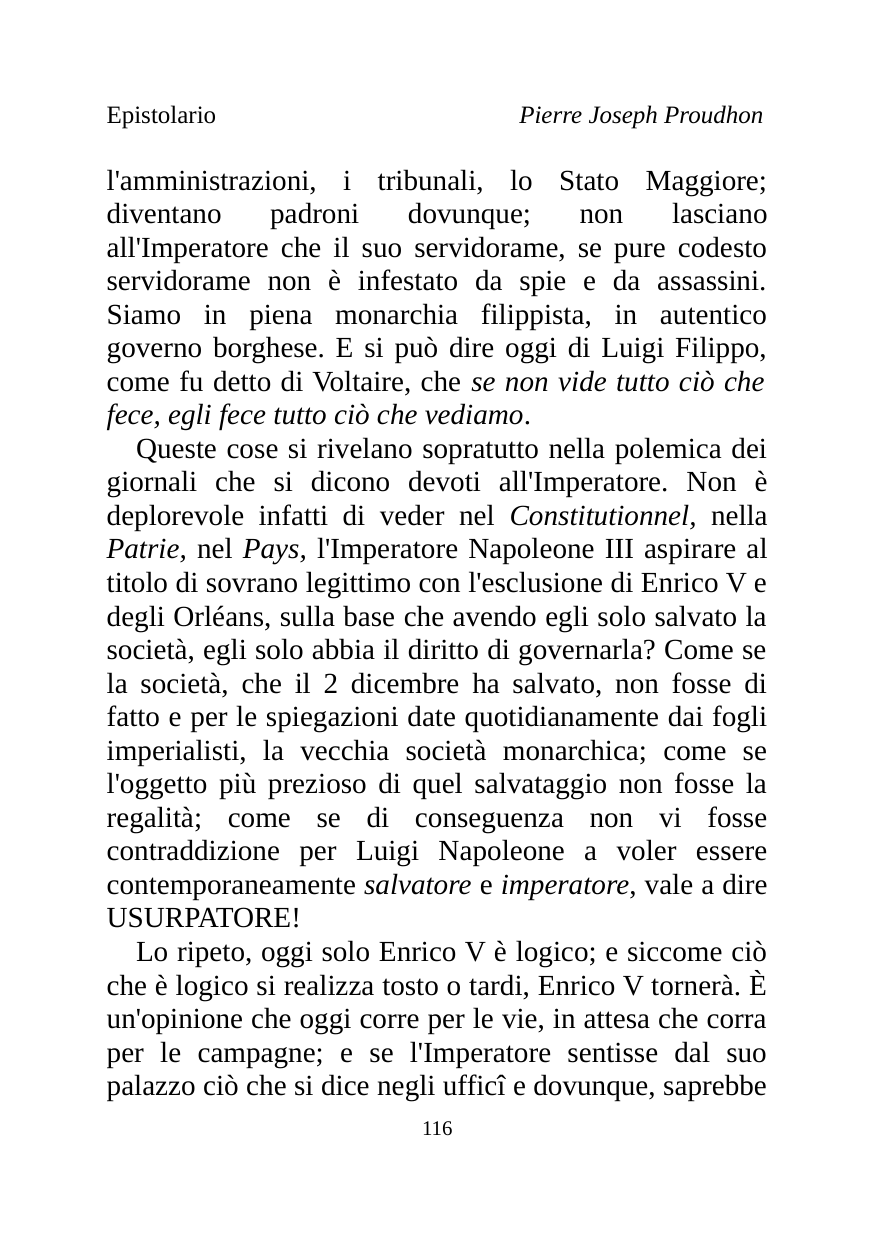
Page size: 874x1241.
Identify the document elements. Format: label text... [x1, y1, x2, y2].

text Lo ripeto, oggi solo Enrico V è logico; e siccome ciò che è logico si realizza tosto o tardi, Enrico V tornerà. È un'opinione che oggi corre per le vie, in attesa che corra per le campagne; e se l'Imperatore sentisse dal suo palazzo ciò che si dice negli ufficî e dovunque, saprebbe [106, 934, 768, 1102]
text l'amministrazioni, i tribunali, lo Stato Maggiore; diventano padroni dovunque; non lasciano all'Imperatore che il suo servidorame, se pure codesto servidorame non è infestato da spie e da assassini. Siamo in piena monarchia filippista, in autentico governo borghese. E si può dire oggi di Luigi Filippo, come fu detto di Voltaire, che se non vide tutto ciò che fece, egli fece tutto ciò che vediamo. [106, 163, 768, 431]
text Queste cose si rivelano sopratutto nella polemica dei giornali che si dicono devoti all'Imperatore. Non è deplorevole infatti di veder nel Constitutionnel, nella Patrie, nel Pays, l'Imperatore Napoleone III aspirare al titolo di sovrano legittimo con l'esclusione di Enrico V e degli Orléans, sulla base che avendo egli solo salvato la società, egli solo abbia il diritto di governarla? Come se la società, che il 2 dicembre ha salvato, non fosse di fatto e per le spiegazioni date quotidianamente dai fogli imperialisti, la vecchia società monarchica; come se l'oggetto più prezioso di quel salvataggio non fosse la regalità; come se di conseguenza non vi fosse contraddizione per Luigi Napoleone a voler essere contemporaneamente salvatore e imperatore, vale a dire USURPATORE! [106, 431, 768, 934]
